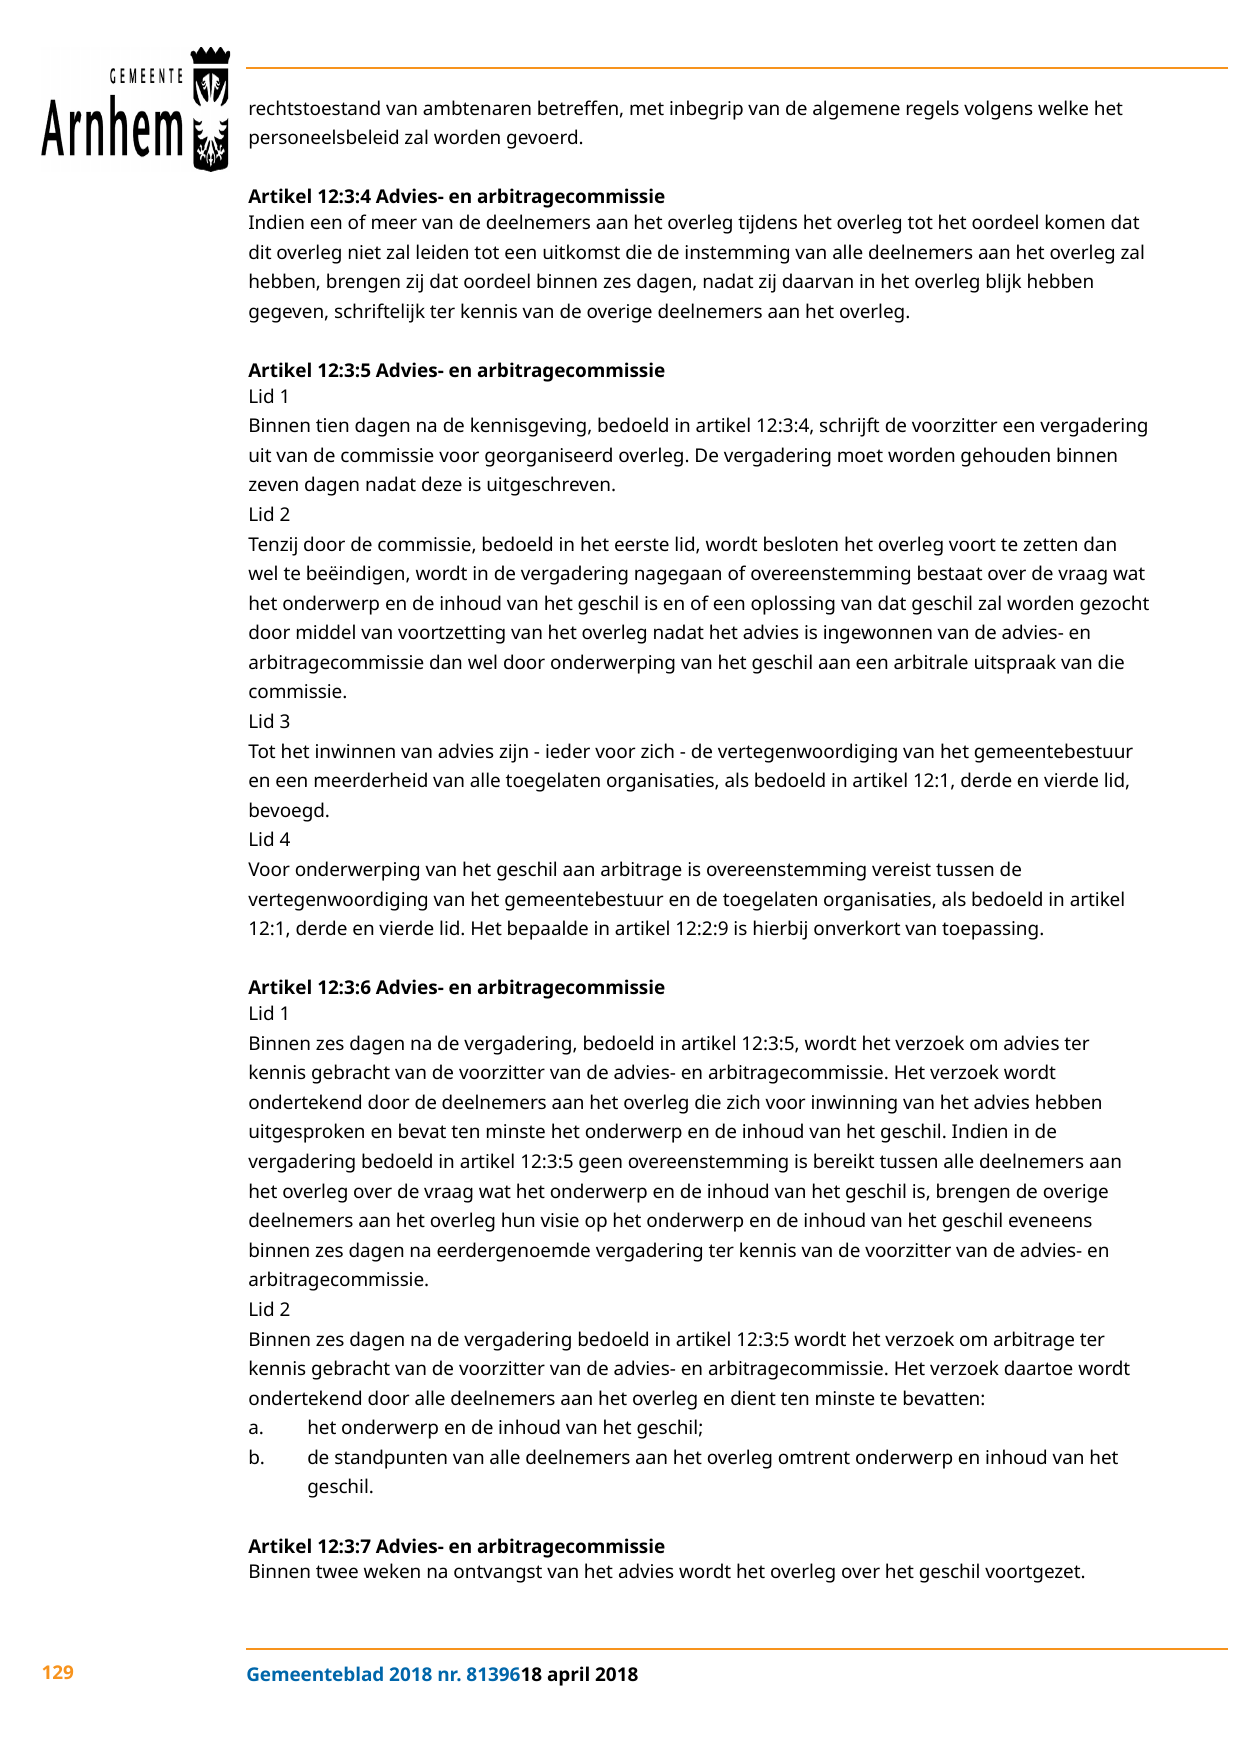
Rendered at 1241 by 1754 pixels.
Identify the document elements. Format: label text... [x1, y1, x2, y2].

text Lid 3 [248, 708, 1152, 734]
text Lid 1 [248, 1000, 1152, 1026]
text Tot het inwinnen van advies zijn - ieder voor zich - de vertegenwoordiging van het gemeentebestuur en een meerderheid van alle toegelaten organisaties, als bedoeld in artikel 12:1, derde en vierde lid, bevoegd. [248, 738, 1152, 823]
text Tenzij door de commissie, bedoeld in het eerste lid, wordt besloten het overleg voort te zetten dan wel te beëindigen, wordt in de vergadering nagegaan of overeenstemming bestaat over de vraag wat het onderwerp en de inhoud van het geschil is en of een oplossing van dat geschil zal worden gezocht door middel van voortzetting van het overleg nadat het advies is ingewonnen van de advies- en arbitragecommissie dan wel door onderwerping van het geschil aan een arbitrale uitspraak van die commissie. [248, 531, 1152, 704]
text Lid 2 [248, 501, 1152, 527]
text Binnen zes dagen na de vergadering, bedoeld in artikel 12:3:5, wordt het verzoek om advies ter kennis gebracht van de voorzitter van de advies- en arbitragecommissie. Het verzoek wordt ondertekend door de deelnemers aan het overleg die zich voor inwinning van het advies hebben uitgesproken en bevat ten minste het onderwerp en de inhoud van het geschil. Indien in de vergadering bedoeld in artikel 12:3:5 geen overeenstemming is bereikt tussen alle deelnemers aan het overleg over de vraag wat het onderwerp en de inhoud van het geschil is, brengen de overige deelnemers aan het overleg hun visie op het onderwerp en de inhoud van het geschil eveneens binnen zes dagen na eerdergenoemde vergadering ter kennis van de voorzitter van de advies- en arbitragecommissie. [248, 1030, 1152, 1292]
text Indien een of meer van de deelnemers aan het overleg tijdens het overleg tot het oordeel komen dat dit overleg niet zal leiden tot een uitkomst die de instemming van alle deelnemers aan het overleg zal hebben, brengen zij dat oordeel binnen zes dagen, nadat zij daarvan in het overleg blijk hebben gegeven, schriftelijk ter kennis van de overige deelnemers aan het overleg. [248, 209, 1152, 324]
text Artikel 12:3:5 Advies- en arbitragecommissie [248, 357, 1152, 383]
text Voor onderwerping van het geschil aan arbitrage is overeenstemming vereist tussen de vertegenwoordiging van het gemeentebestuur en de toegelaten organisaties, als bedoeld in artikel 12:1, derde en vierde lid. Het bepaalde in artikel 12:2:9 is hierbij onverkort van toepassing. [248, 856, 1152, 941]
picture [41, 47, 231, 172]
list het onderwerp en de inhoud van het geschil; [248, 1414, 1152, 1440]
text Binnen zes dagen na de vergadering bedoeld in artikel 12:3:5 wordt het verzoek om arbitrage ter kennis gebracht van de voorzitter van de advies- en arbitragecommissie. Het verzoek daartoe wordt ondertekend door alle deelnemers aan het overleg en dient ten minste te bevatten: [248, 1326, 1152, 1411]
list de standpunten van alle deelnemers aan het overleg omtrent onderwerp en inhoud van het geschil. [248, 1444, 1152, 1499]
text Lid 4 [248, 827, 1152, 852]
text Binnen twee weken na ontvangst van het advies wordt het overleg over het geschil voortgezet. [248, 1558, 1152, 1584]
text rechtstoestand van ambtenaren betreffen, met inbegrip van de algemene regels volgens welke het personeelsbeleid zal worden gevoerd. [248, 95, 1152, 150]
text Artikel 12:3:7 Advies- en arbitragecommissie [248, 1533, 1152, 1558]
text Artikel 12:3:4 Advies- en arbitragecommissie [248, 183, 1152, 209]
text Binnen tien dagen na de kennisgeving, bedoeld in artikel 12:3:4, schrijft de voorzitter een vergadering uit van de commissie voor georganiseerd overleg. De vergadering moet worden gehouden binnen zeven dagen nadat deze is uitgeschreven. [248, 412, 1152, 497]
text Lid 2 [248, 1296, 1152, 1322]
text Artikel 12:3:6 Advies- en arbitragecommissie [248, 974, 1152, 1000]
text Lid 1 [248, 383, 1152, 409]
